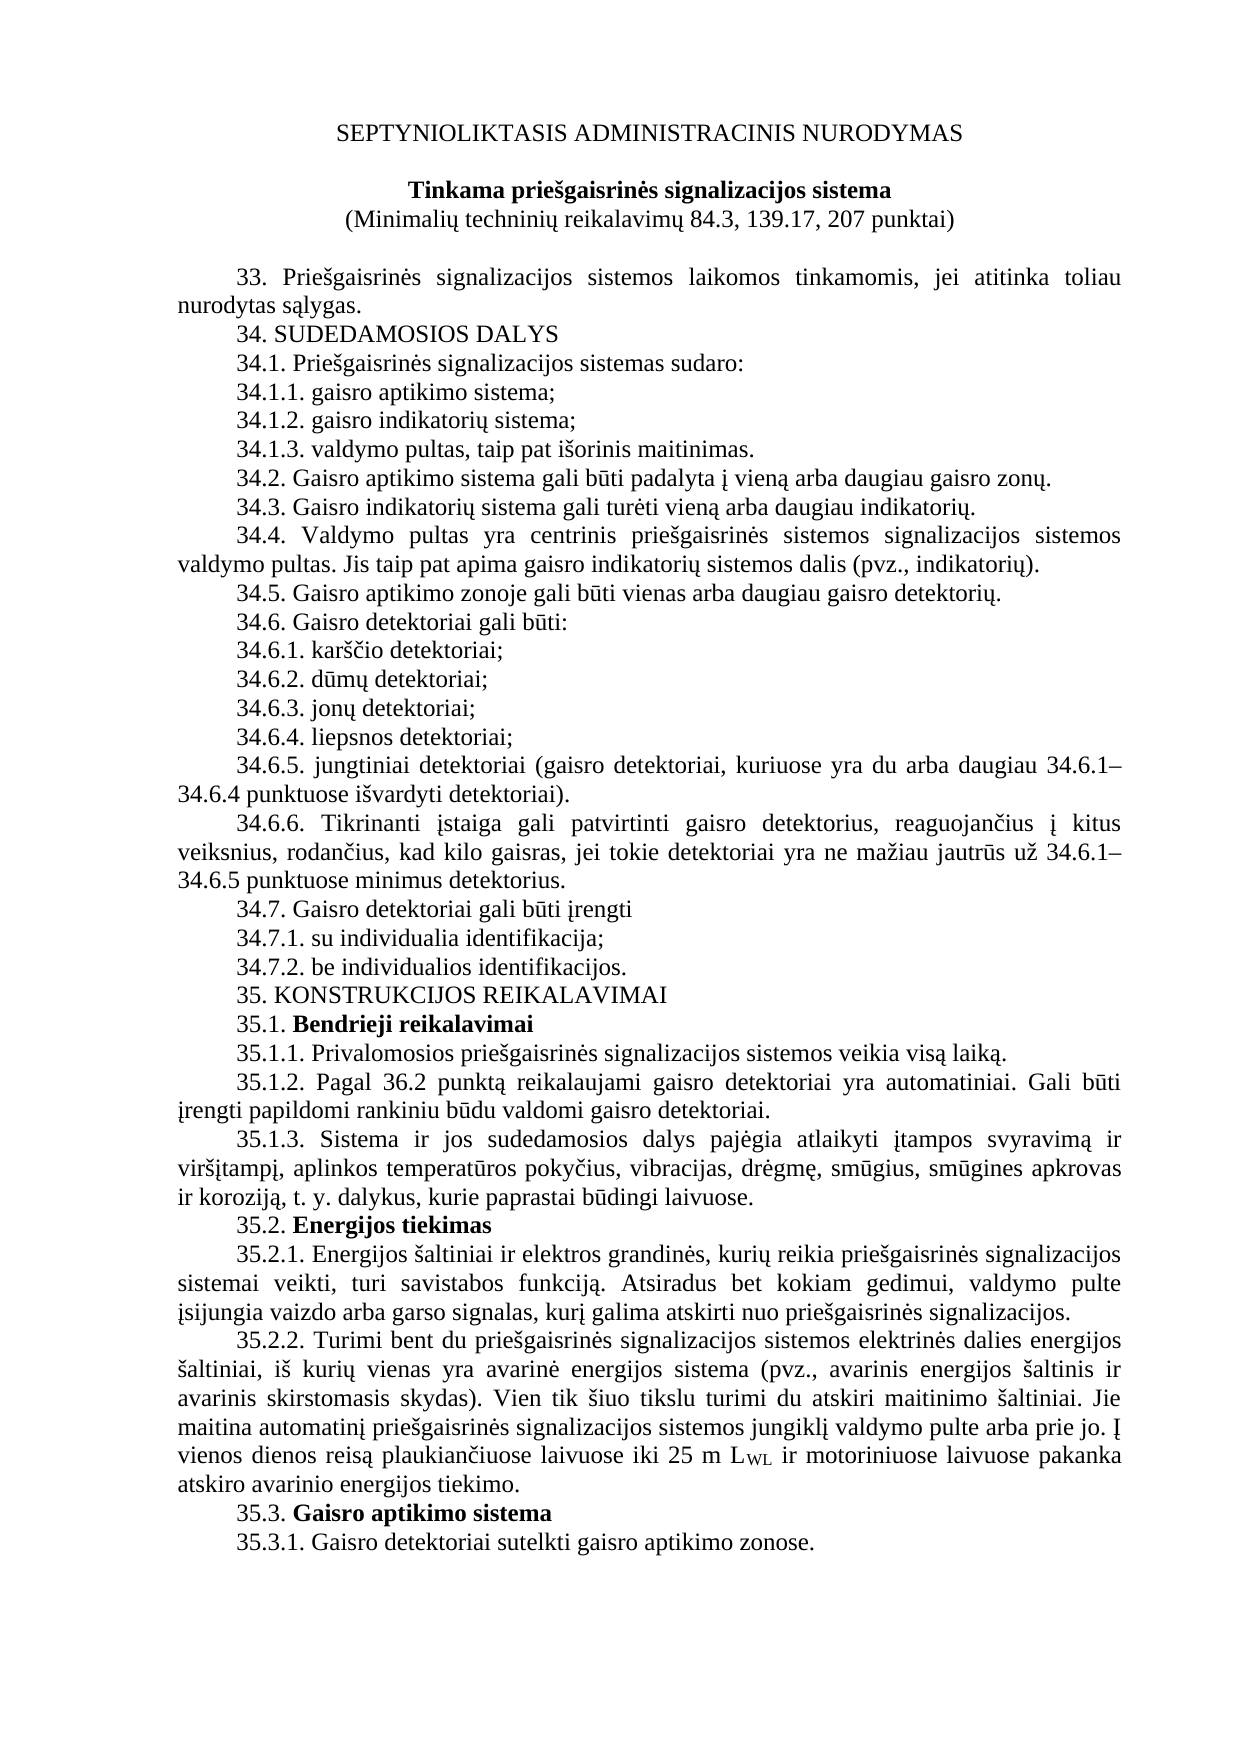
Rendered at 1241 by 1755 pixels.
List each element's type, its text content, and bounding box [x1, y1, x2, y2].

text 35.2.2. Turimi bent du priešgaisrinės signalizacijos sistemos elektrinės dalies energijos šaltiniai, iš kurių vienas yra avarinė energijos sistema (pvz., avarinis energijos šaltinis ir avarinis skirstomasis skydas). Vien tik šiuo tikslu turimi du atskiri maitinimo šaltiniai. Jie maitina automatinį priešgaisrinės signalizacijos sistemos jungiklį valdymo pulte arba prie jo. Į vienos dienos reisą plaukiančiuose laivuose iki 25 m LWL ir motoriniuose laivuose pakanka atskiro avarinio energijos tiekimo. [177, 1326, 1122, 1498]
text 35.1.3. Sistema ir jos sudedamosios dalys pajėgia atlaikyti įtampos svyravimą ir viršįtampį, aplinkos temperatūros pokyčius, vibracijas, drėgmę, smūgius, smūgines apkrovas ir koroziją, t. y. dalykus, kurie paprastai būdingi laivuose. [177, 1124, 1122, 1211]
text 34.6.5. jungtiniai detektoriai (gaisro detektoriai, kuriuose yra du arba daugiau 34.6.1–34.6.4 punktuose išvardyti detektoriai). [177, 751, 1122, 808]
text 35.3. Gaisro aptikimo sistema [177, 1498, 1122, 1527]
text 34.7.1. su individualia identifikacija; [177, 923, 1122, 952]
text 33. Priešgaisrinės signalizacijos sistemos laikomos tinkamomis, jei atitinka toliau nurodytas sąlygas. [177, 262, 1122, 319]
text 35.2. Energijos tiekimas [177, 1211, 1122, 1239]
text 34.4. Valdymo pultas yra centrinis priešgaisrinės sistemos signalizacijos sistemos valdymo pultas. Jis taip pat apima gaisro indikatorių sistemos dalis (pvz., indikatorių). [177, 521, 1122, 578]
text 34.6.3. jonų detektoriai; [177, 693, 1122, 722]
text 34.1.1. gaisro aptikimo sistema; [177, 377, 1122, 406]
text 34.6.6. Tikrinanti įstaiga gali patvirtinti gaisro detektorius, reaguojančius į kitus veiksnius, rodančius, kad kilo gaisras, jei tokie detektoriai yra ne mažiau jautrūs už 34.6.1–34.6.5 punktuose minimus detektorius. [177, 808, 1122, 894]
text 34. SUDEDAMOSIOS DALYS [177, 319, 1122, 348]
text SEPTYNIOLIKTASIS ADMINISTRACINIS NURODYMAS [177, 118, 1122, 147]
text 35.1. Bendrieji reikalavimai [177, 1009, 1122, 1038]
text 34.1.2. gaisro indikatorių sistema; [177, 406, 1122, 434]
text 35.3.1. Gaisro detektoriai sutelkti gaisro aptikimo zonose. [177, 1527, 1122, 1556]
text 34.6.4. liepsnos detektoriai; [177, 722, 1122, 751]
text 35.1.2. Pagal 36.2 punktą reikalaujami gaisro detektoriai yra automatiniai. Gali būti įrengti papildomi rankiniu būdu valdomi gaisro detektoriai. [177, 1067, 1122, 1124]
text 34.1.3. valdymo pultas, taip pat išorinis maitinimas. [177, 434, 1122, 463]
text 34.2. Gaisro aptikimo sistema gali būti padalyta į vieną arba daugiau gaisro zonų. [177, 463, 1122, 492]
text 34.6.1. karščio detektoriai; [177, 636, 1122, 664]
text 35.2.1. Energijos šaltiniai ir elektros grandinės, kurių reikia priešgaisrinės signalizacijos sistemai veikti, turi savistabos funkciją. Atsiradus bet kokiam gedimui, valdymo pulte įsijungia vaizdo arba garso signalas, kurį galima atskirti nuo priešgaisrinės signalizacijos. [177, 1239, 1122, 1326]
text Tinkama priešgaisrinės signalizacijos sistema [177, 176, 1122, 204]
text (Minimalių techninių reikalavimų 84.3, 139.17, 207 punktai) [177, 204, 1122, 233]
text 34.1. Priešgaisrinės signalizacijos sistemas sudaro: [177, 348, 1122, 377]
text 34.6. Gaisro detektoriai gali būti: [177, 607, 1122, 636]
text 34.7.2. be individualios identifikacijos. [177, 952, 1122, 981]
text 34.7. Gaisro detektoriai gali būti įrengti [177, 894, 1122, 923]
text 35. KONSTRUKCIJOS REIKALAVIMAI [177, 981, 1122, 1009]
text 34.3. Gaisro indikatorių sistema gali turėti vieną arba daugiau indikatorių. [177, 492, 1122, 521]
text 35.1.1. Privalomosios priešgaisrinės signalizacijos sistemos veikia visą laiką. [177, 1038, 1122, 1067]
text 34.6.2. dūmų detektoriai; [177, 664, 1122, 693]
text 34.5. Gaisro aptikimo zonoje gali būti vienas arba daugiau gaisro detektorių. [177, 578, 1122, 607]
